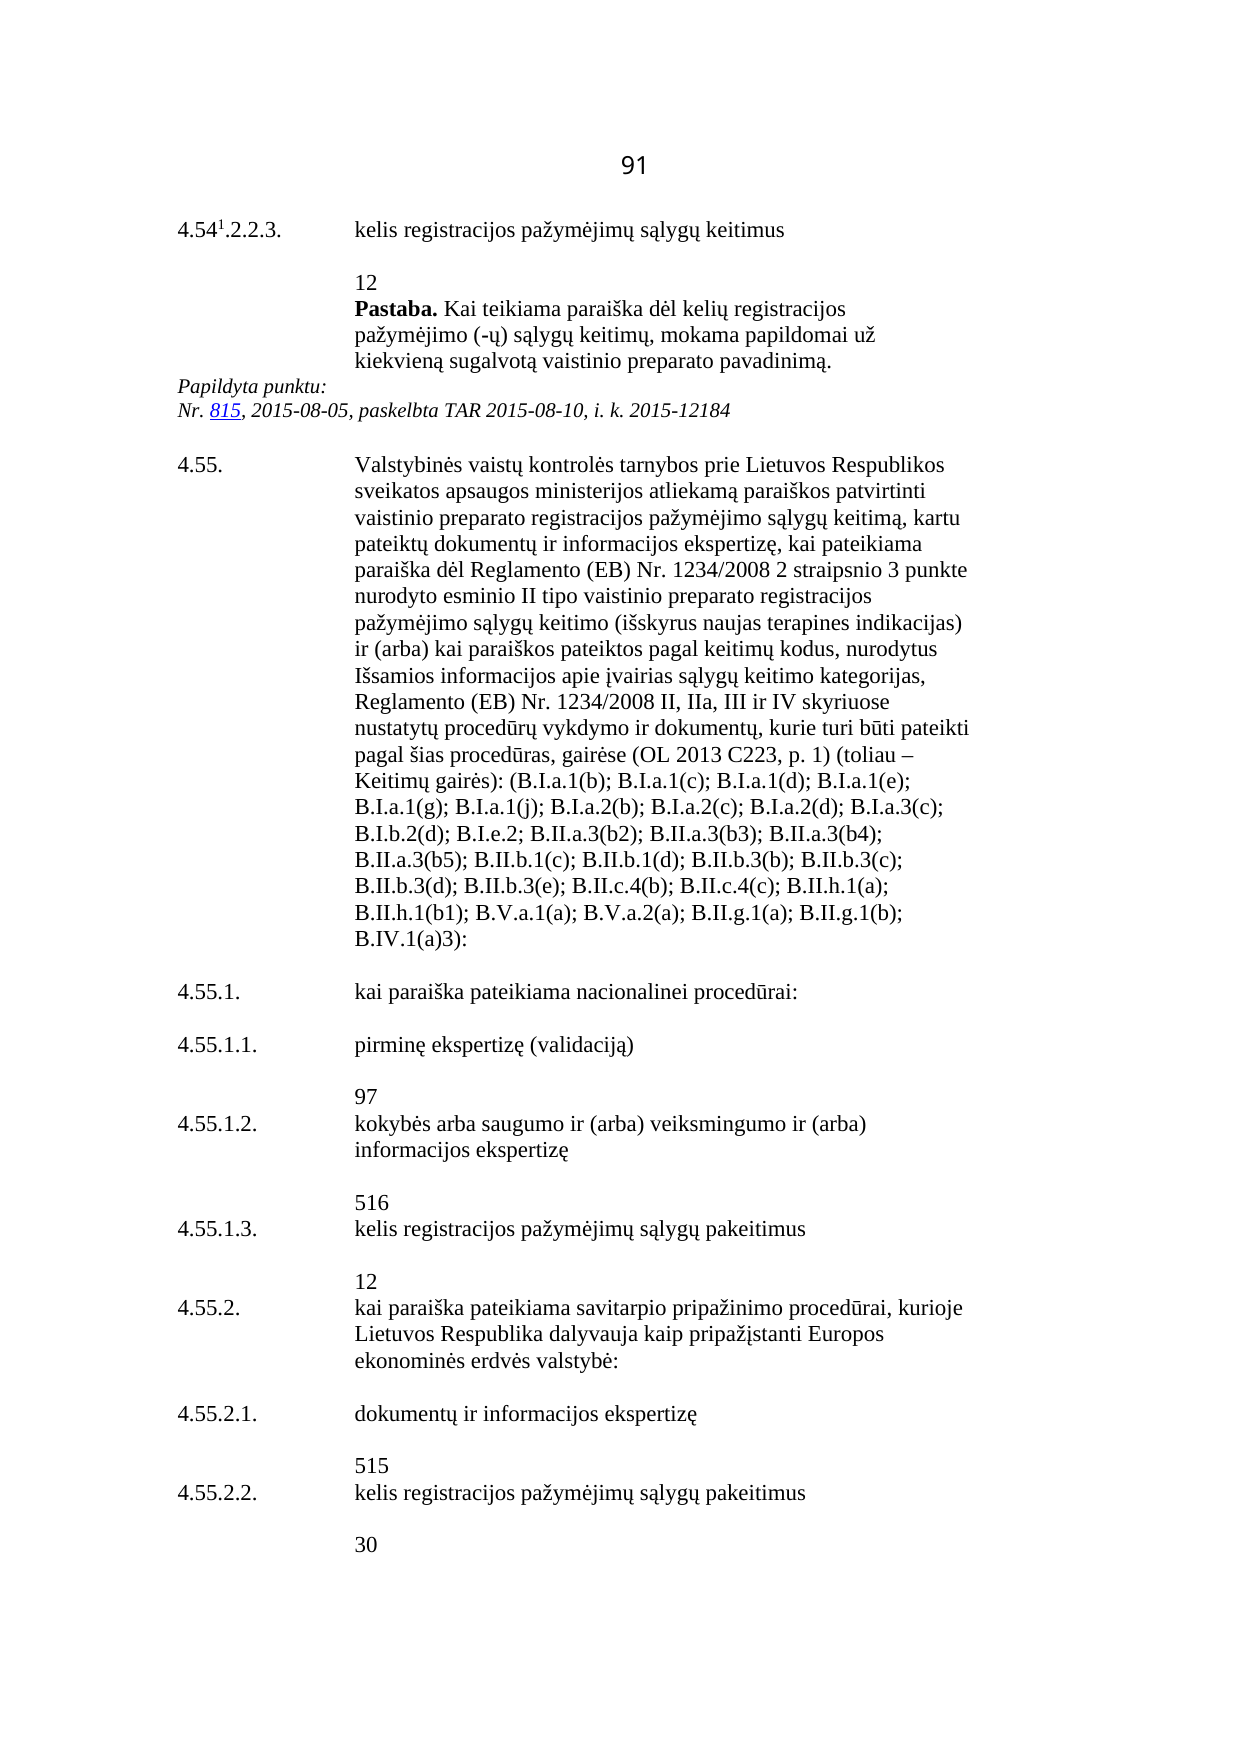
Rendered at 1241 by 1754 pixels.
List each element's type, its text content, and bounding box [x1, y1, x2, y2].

text 4.55.1.2. kokybės arba saugumo ir (arba) veiksmingumo ir (arba) informacijos ekspertizę 516 [177, 1110, 975, 1215]
text pažymėjimo (-ų) sąlygų keitimų, mokama papildomai už [354, 321, 945, 348]
text Papildyta punktu: [177, 374, 1093, 398]
text kiekvieną sugalvotą vaistinio preparato pavadinimą. [354, 348, 945, 374]
text 4.541.2.2.3. kelis registracijos pažymėjimų sąlygų keitimus 12 [177, 216, 945, 295]
text 4.55.2.2. kelis registracijos pažymėjimų sąlygų pakeitimus 30 [177, 1479, 975, 1558]
text Pastaba. Kai teikiama paraiška dėl kelių registracijos [354, 295, 945, 321]
text 4.55. Valstybinės vaistų kontrolės tarnybos prie Lietuvos Respublikos sveikatos apsaugos ministerijos atliekamą paraiškos patvirtinti vaistinio preparato registracijos pažymėjimo sąlygų keitimą, kartu pateiktų dokumentų ir informacijos ekspertizę, kai pateikiama paraiška dėl Reglamento (EB) Nr. 1234/2008 2 straipsnio 3 punkte nurodyto esminio II tipo vaistinio preparato registracijos pažymėjimo sąlygų keitimo (išskyrus naujas terapines indikacijas) ir (arba) kai paraiškos pateiktos pagal keitimų kodus, nurodytus Išsamios informacijos apie įvairias sąlygų keitimo kategorijas, Reglamento (EB) Nr. 1234/2008 II, IIa, III ir IV skyriuose nustatytų procedūrų vykdymo ir dokumentų, kurie turi būti pateikti pagal šias procedūras, gairėse (OL 2013 C223, p. 1) (toliau – Keitimų gairės): (B.I.a.1(b); B.I.a.1(c); B.I.a.1(d); B.I.a.1(e); B.I.a.1(g); B.I.a.1(j); B.I.a.2(b); B.I.a.2(c); B.I.a.2(d); B.I.a.3(c); B.I.b.2(d); B.I.e.2; B.II.a.3(b2); B.II.a.3(b3); B.II.a.3(b4); B.II.a.3(b5); B.II.b.1(c); B.II.b.1(d); B.II.b.3(b); B.II.b.3(c); B.II.b.3(d); B.II.b.3(e); B.II.c.4(b); B.II.c.4(c); B.II.h.1(a); B.II.h.1(b1); B.V.a.1(a); B.V.a.2(a); B.II.g.1(a); B.II.g.1(b); B.IV.1(a)3): [177, 451, 975, 978]
text 4.55.2. kai paraiška pateikiama savitarpio pripažinimo procedūrai, kurioje Lietuvos Respublika dalyvauja kaip pripažįstanti Europos ekonominės erdvės valstybė: [177, 1294, 975, 1399]
text 4.55.1.3. kelis registracijos pažymėjimų sąlygų pakeitimus 12 [177, 1215, 975, 1294]
text 4.55.2.1. dokumentų ir informacijos ekspertizę 515 [177, 1399, 975, 1479]
text 4.55.1.1. pirminę ekspertizę (validaciją) 97 [177, 1031, 975, 1110]
text 4.55.1. kai paraiška pateikiama nacionalinei procedūrai: [177, 978, 975, 1031]
text Nr. 815, 2015-08-05, paskelbta TAR 2015-08-10, i. k. 2015-12184 [177, 398, 1093, 422]
